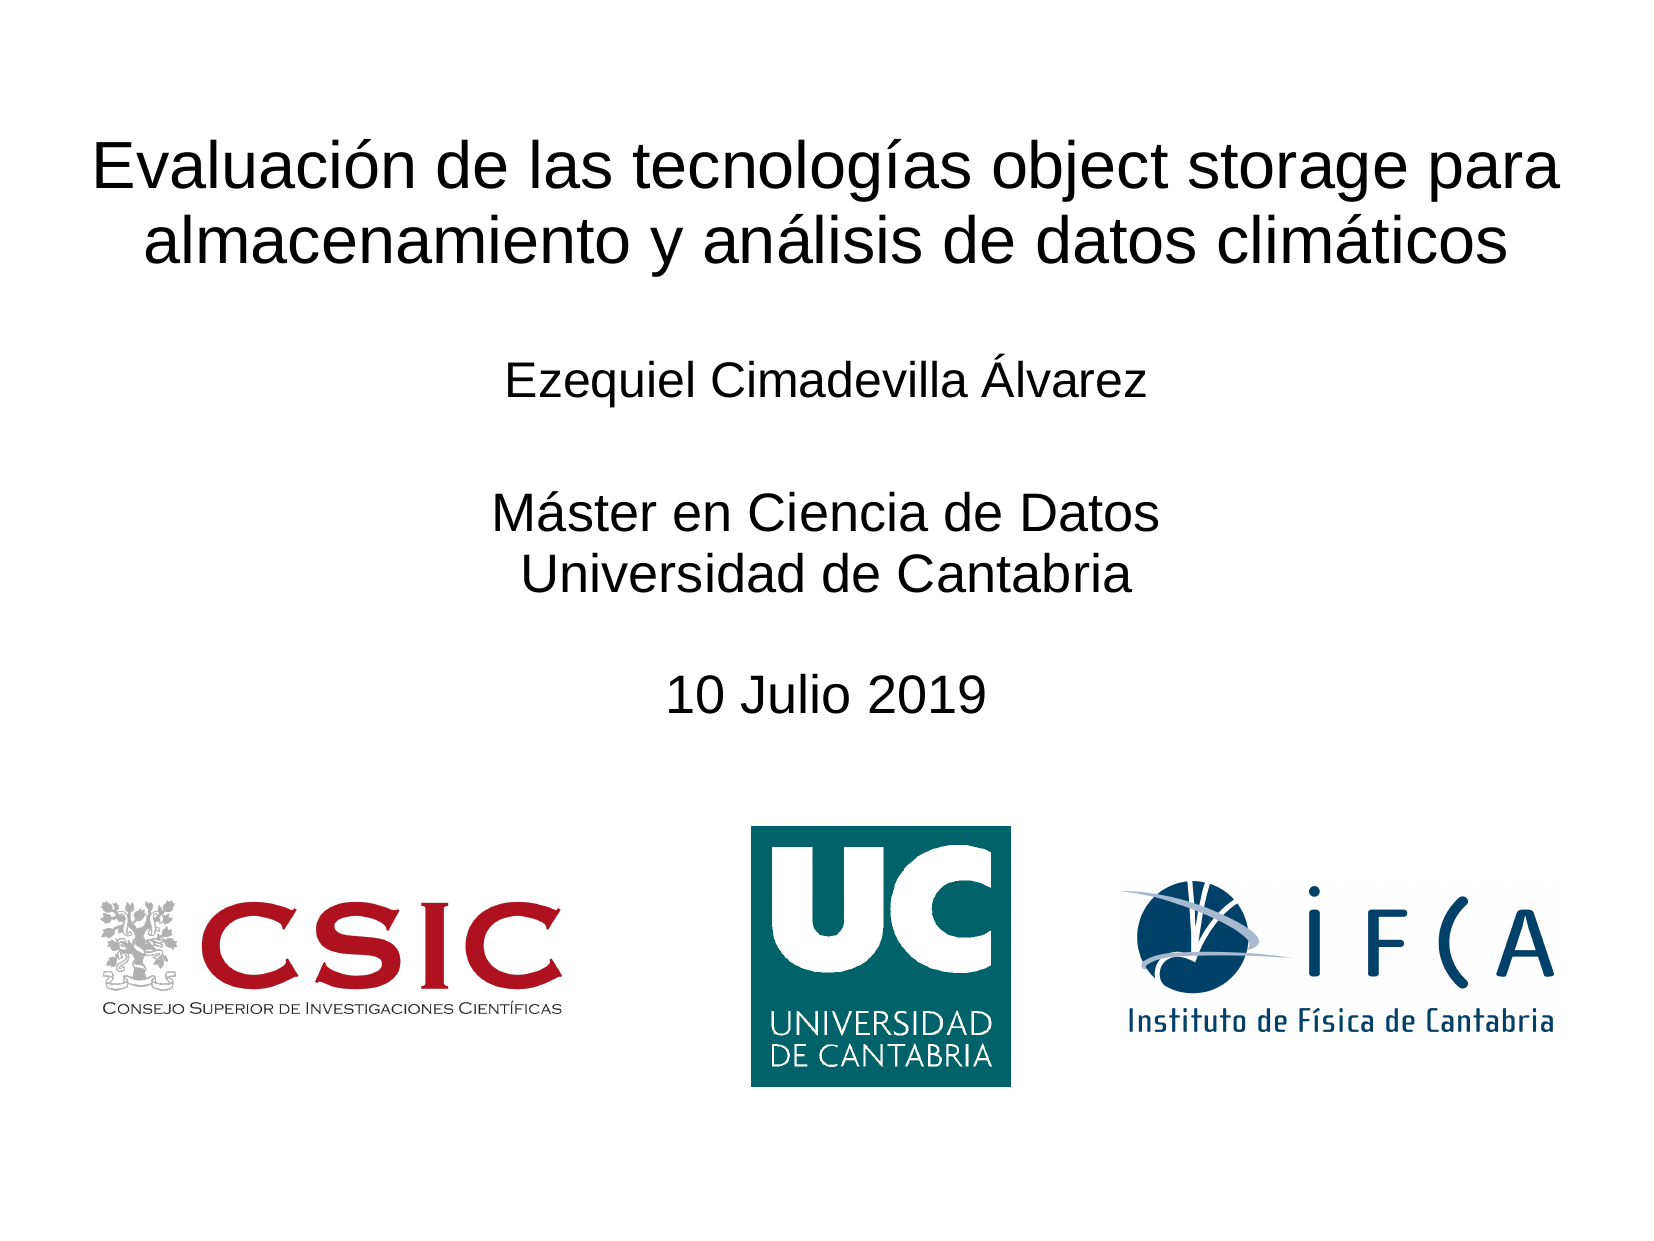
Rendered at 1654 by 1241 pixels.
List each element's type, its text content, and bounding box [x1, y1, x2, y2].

picture [1119, 881, 1554, 1032]
subtitle Evaluación de las tecnologías object storage para almacenamiento y análisis de datos climáticos Ezequiel Cimadevilla Álvarez Máster en Ciencia de Datos Universidad de Cantabria 10 Julio 2019 [82, 49, 1571, 804]
picture [100, 900, 562, 1014]
picture [751, 826, 1011, 1087]
